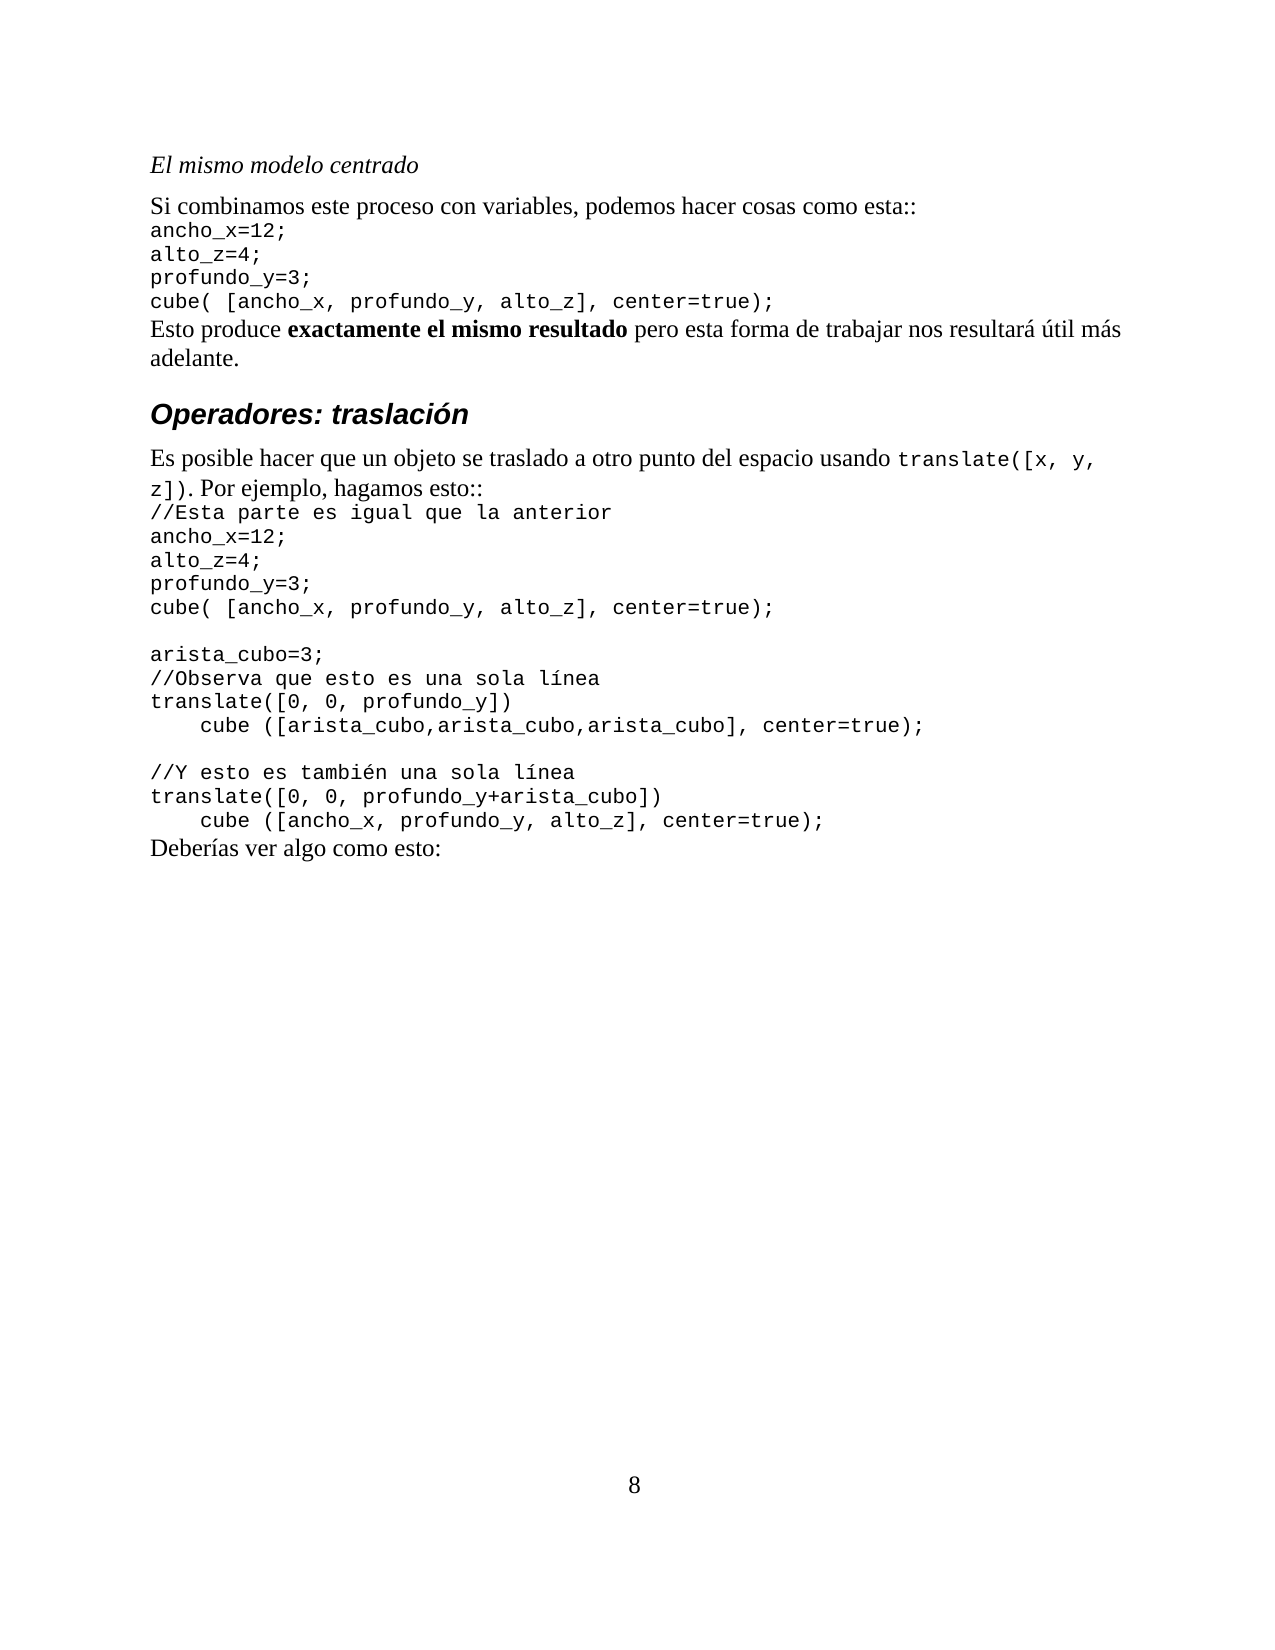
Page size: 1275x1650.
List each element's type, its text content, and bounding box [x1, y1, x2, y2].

text translate([0, 0, profundo_y]) [150, 691, 1125, 715]
text profundo_y=3; [150, 267, 1125, 291]
text //Observa que esto es una sola línea [150, 668, 1125, 691]
text translate([0, 0, profundo_y+arista_cubo]) [150, 786, 1125, 810]
text Esto produce exactamente el mismo resultado pero esta forma de trabajar nos resultará útil más adelante. [150, 314, 1125, 372]
text profundo_y=3; [150, 573, 1125, 597]
text alto_z=4; [150, 549, 1125, 573]
text ancho_x=12; [150, 526, 1125, 549]
text Si combinamos este proceso con variables, podemos hacer cosas como esta:: [150, 191, 1125, 220]
text //Esta parte es igual que la anterior [150, 502, 1125, 526]
text arista_cubo=3; [150, 644, 1125, 668]
text Es posible hacer que un objeto se traslado a otro punto del espacio usando translate([x, y, z]). Por ejemplo, hagamos esto:: [150, 443, 1125, 502]
text El mismo modelo centrado [150, 150, 1125, 179]
text Deberías ver algo como esto: [150, 833, 1125, 862]
text ancho_x=12; [150, 220, 1125, 244]
text //Y esto es también una sola línea [150, 762, 1125, 786]
text cube( [ancho_x, profundo_y, alto_z], center=true); [150, 291, 1125, 314]
text cube( [ancho_x, profundo_y, alto_z], center=true); [150, 597, 1125, 621]
text cube ([ancho_x, profundo_y, alto_z], center=true); [150, 810, 1125, 833]
subtitle Operadores: traslación [150, 397, 1125, 431]
text cube ([arista_cubo,arista_cubo,arista_cubo], center=true); [150, 715, 1125, 739]
text alto_z=4; [150, 244, 1125, 267]
